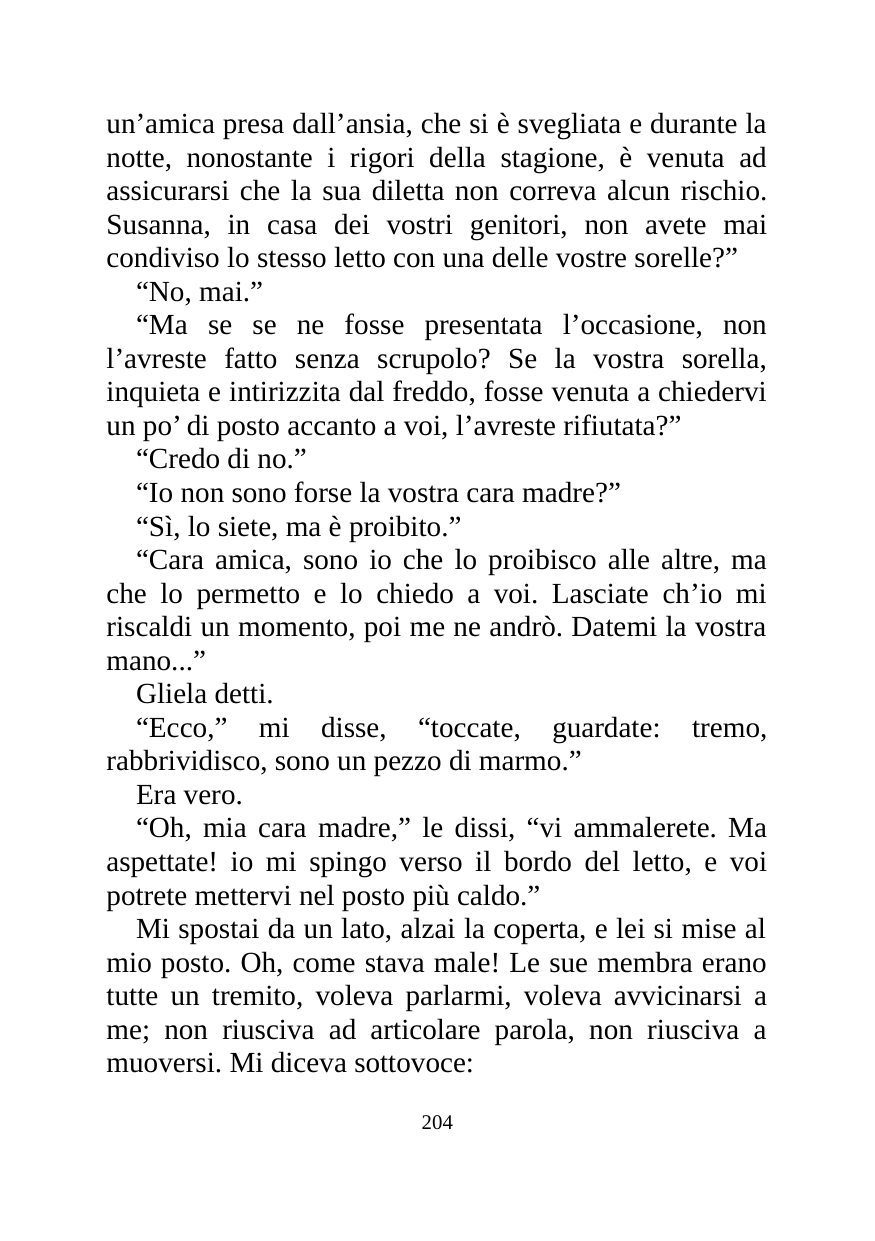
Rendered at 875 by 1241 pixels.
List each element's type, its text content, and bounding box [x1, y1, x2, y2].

text “No, mai.” [106, 274, 768, 307]
text “Cara amica, sono io che lo proibisco alle altre, ma che lo permetto e lo chiedo a voi. Lasciate ch’io mi riscaldi un momento, poi me ne andrò. Datemi la vostra mano...” [106, 542, 768, 676]
text “Io non sono forse la vostra cara madre?” [106, 475, 768, 509]
text “Ecco,” mi disse, “toccate, guardate: tremo, rabbrividisco, sono un pezzo di marmo.” [106, 710, 768, 777]
text Era vero. [106, 777, 768, 811]
text un’amica presa dall’ansia, che si è svegliata e durante la notte, nonostante i rigori della stagione, è venuta ad assicurarsi che la sua diletta non correva alcun rischio. Susanna, in casa dei vostri genitori, non avete mai condiviso lo stesso letto con una delle vostre sorelle?” [106, 106, 768, 274]
text “Ma se se ne fosse presentata l’occasione, non l’avreste fatto senza scrupolo? Se la vostra sorella, inquieta e intirizzita dal freddo, fosse venuta a chiedervi un po’ di posto accanto a voi, l’avreste rifiutata?” [106, 307, 768, 442]
text “Credo di no.” [106, 442, 768, 475]
text “Oh, mia cara madre,” le dissi, “vi ammalerete. Ma aspettate! io mi spingo verso il bordo del letto, e voi potrete mettervi nel posto più caldo.” [106, 811, 768, 911]
text “Sì, lo siete, ma è proibito.” [106, 509, 768, 542]
text Mi spostai da un lato, alzai la coperta, e lei si mise al mio posto. Oh, come stava male! Le sue membra erano tutte un tremito, voleva parlarmi, voleva avvicinarsi a me; non riusciva ad articolare parola, non riusciva a muoversi. Mi diceva sottovoce: [106, 911, 768, 1079]
text Gliela detti. [106, 676, 768, 710]
